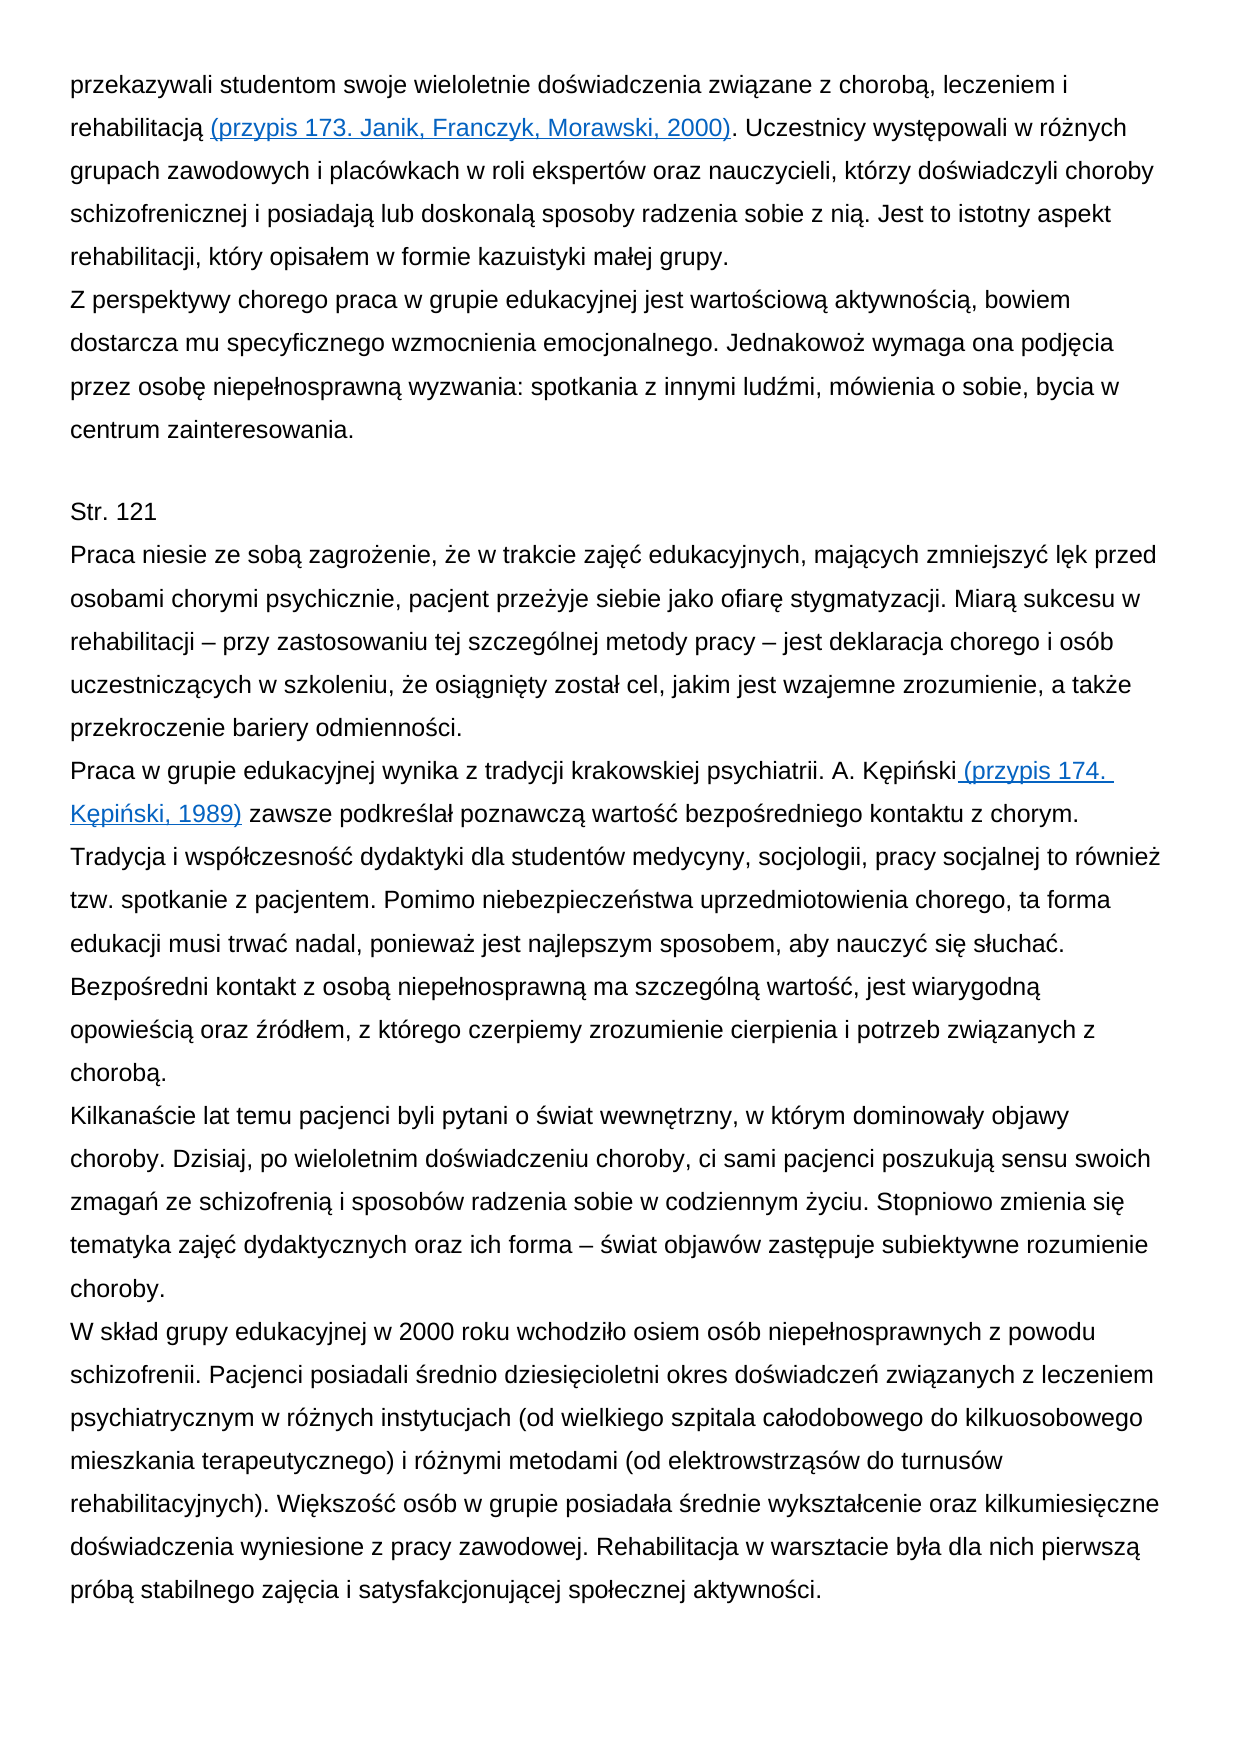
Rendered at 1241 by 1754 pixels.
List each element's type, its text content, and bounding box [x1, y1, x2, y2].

text przekazywali studentom swoje wieloletnie doświadczenia związane z chorobą, leczeniem i rehabilitacją (przypis 173. Janik, Franczyk, Morawski, 2000). Uczestnicy występowali w różnych grupach zawodowych i placówkach w roli ekspertów oraz nauczycieli, którzy doświadczyli choroby schizofrenicznej i posiadają lub doskonalą sposoby radzenia sobie z nią. Jest to istotny aspekt rehabilitacji, który opisałem w formie kazuistyki małej grupy. [70, 70, 1171, 271]
text Str. 121 [70, 497, 1171, 526]
text Kilkanaście lat temu pacjenci byli pytani o świat wewnętrzny, w którym dominowały objawy choroby. Dzisiaj, po wieloletnim doświadczeniu choroby, ci sami pacjenci poszukują sensu swoich zmagań ze schizofrenią i sposobów radzenia sobie w codziennym życiu. Stopniowo zmienia się tematyka zajęć dydaktycznych oraz ich forma – świat objawów zastępuje subiektywne rozumienie choroby. [70, 1101, 1171, 1302]
text W skład grupy edukacyjnej w 2000 roku wchodziło osiem osób niepełnosprawnych z powodu schizofrenii. Pacjenci posiadali średnio dziesięcioletni okres doświadczeń związanych z leczeniem psychiatrycznym w różnych instytucjach (od wielkiego szpitala całodobowego do kilkuosobowego mieszkania terapeutycznego) i różnymi metodami (od elektrowstrząsów do turnusów rehabilitacyjnych). Większość osób w grupie posiadała średnie wykształcenie oraz kilkumiesięczne doświadczenia wyniesione z pracy zawodowej. Rehabilitacja w warsztacie była dla nich pierwszą próbą stabilnego zajęcia i satysfakcjonującej społecznej aktywności. [70, 1317, 1171, 1604]
text Z perspektywy chorego praca w grupie edukacyjnej jest wartościową aktywnością, bowiem dostarcza mu specyficznego wzmocnienia emocjonalnego. Jednakowoż wymaga ona podjęcia przez osobę niepełnosprawną wyzwania: spotkania z innymi ludźmi, mówienia o sobie, bycia w centrum zainteresowania. [70, 285, 1171, 443]
text Praca w grupie edukacyjnej wynika z tradycji krakowskiej psychiatrii. A. Kępiński (przypis 174. Kępiński, 1989) zawsze podkreślał poznawczą wartość bezpośredniego kontaktu z chorym. Tradycja i współczesność dydaktyki dla studentów medycyny, socjologii, pracy socjalnej to również tzw. spotkanie z pacjentem. Pomimo niebezpieczeństwa uprzedmiotowienia chorego, ta forma edukacji musi trwać nadal, ponieważ jest najlepszym sposobem, aby nauczyć się słuchać. Bezpośredni kontakt z osobą niepełnosprawną ma szczególną wartość, jest wiarygodną opowieścią oraz źródłem, z którego czerpiemy zrozumienie cierpienia i potrzeb związanych z chorobą. [70, 756, 1171, 1087]
text Praca niesie ze sobą zagrożenie, że w trakcie zajęć edukacyjnych, mających zmniejszyć lęk przed osobami chorymi psychicznie, pacjent przeżyje siebie jako ofiarę stygmatyzacji. Miarą sukcesu w rehabilitacji – przy zastosowaniu tej szczególnej metody pracy – jest deklaracja chorego i osób uczestniczących w szkoleniu, że osiągnięty został cel, jakim jest wzajemne zrozumienie, a także przekroczenie bariery odmienności. [70, 540, 1171, 742]
